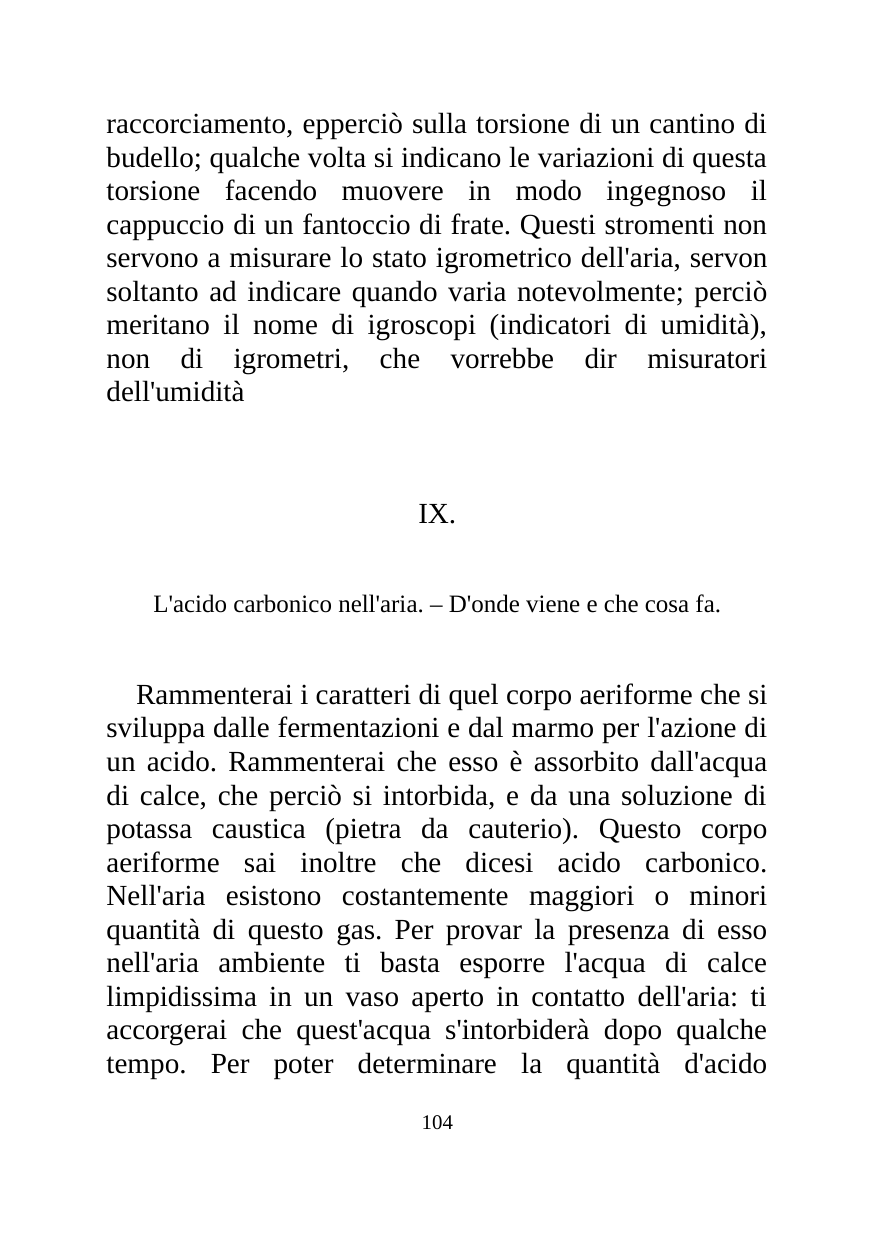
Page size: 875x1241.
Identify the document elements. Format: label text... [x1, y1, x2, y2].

subtitle IX. [106, 497, 768, 530]
text Rammenterai i caratteri di quel corpo aeriforme che si sviluppa dalle fermentazioni e dal marmo per l'azione di un acido. Rammenterai che esso è assorbito dall'acqua di calce, che perciò si intorbida, e da una soluzione di potassa caustica (pietra da cauterio). Questo corpo aeriforme sai inoltre che dicesi acido carbonico. Nell'aria esistono costantemente maggiori o minori quantità di questo gas. Per provar la presenza di esso nell'aria ambiente ti basta esporre l'acqua di calce limpidissima in un vaso aperto in contatto dell'aria: ti accorgerai che quest'acqua s'intorbiderà dopo qualche tempo. Per poter determinare la quantità d'acido [106, 677, 768, 1079]
text L'acido carbonico nell'aria. – D'onde viene e che cosa fa. [106, 589, 768, 618]
text raccorciamento, epperciò sulla torsione di un cantino di budello; qualche volta si indicano le variazioni di questa torsione facendo muovere in modo ingegnoso il cappuccio di un fantoccio di frate. Questi stromenti non servono a misurare lo stato igrometrico dell'aria, servon soltanto ad indicare quando varia notevolmente; perciò meritano il nome di igroscopi (indicatori di umidità), non di igrometri, che vorrebbe dir misuratori dell'umidità [106, 106, 768, 408]
